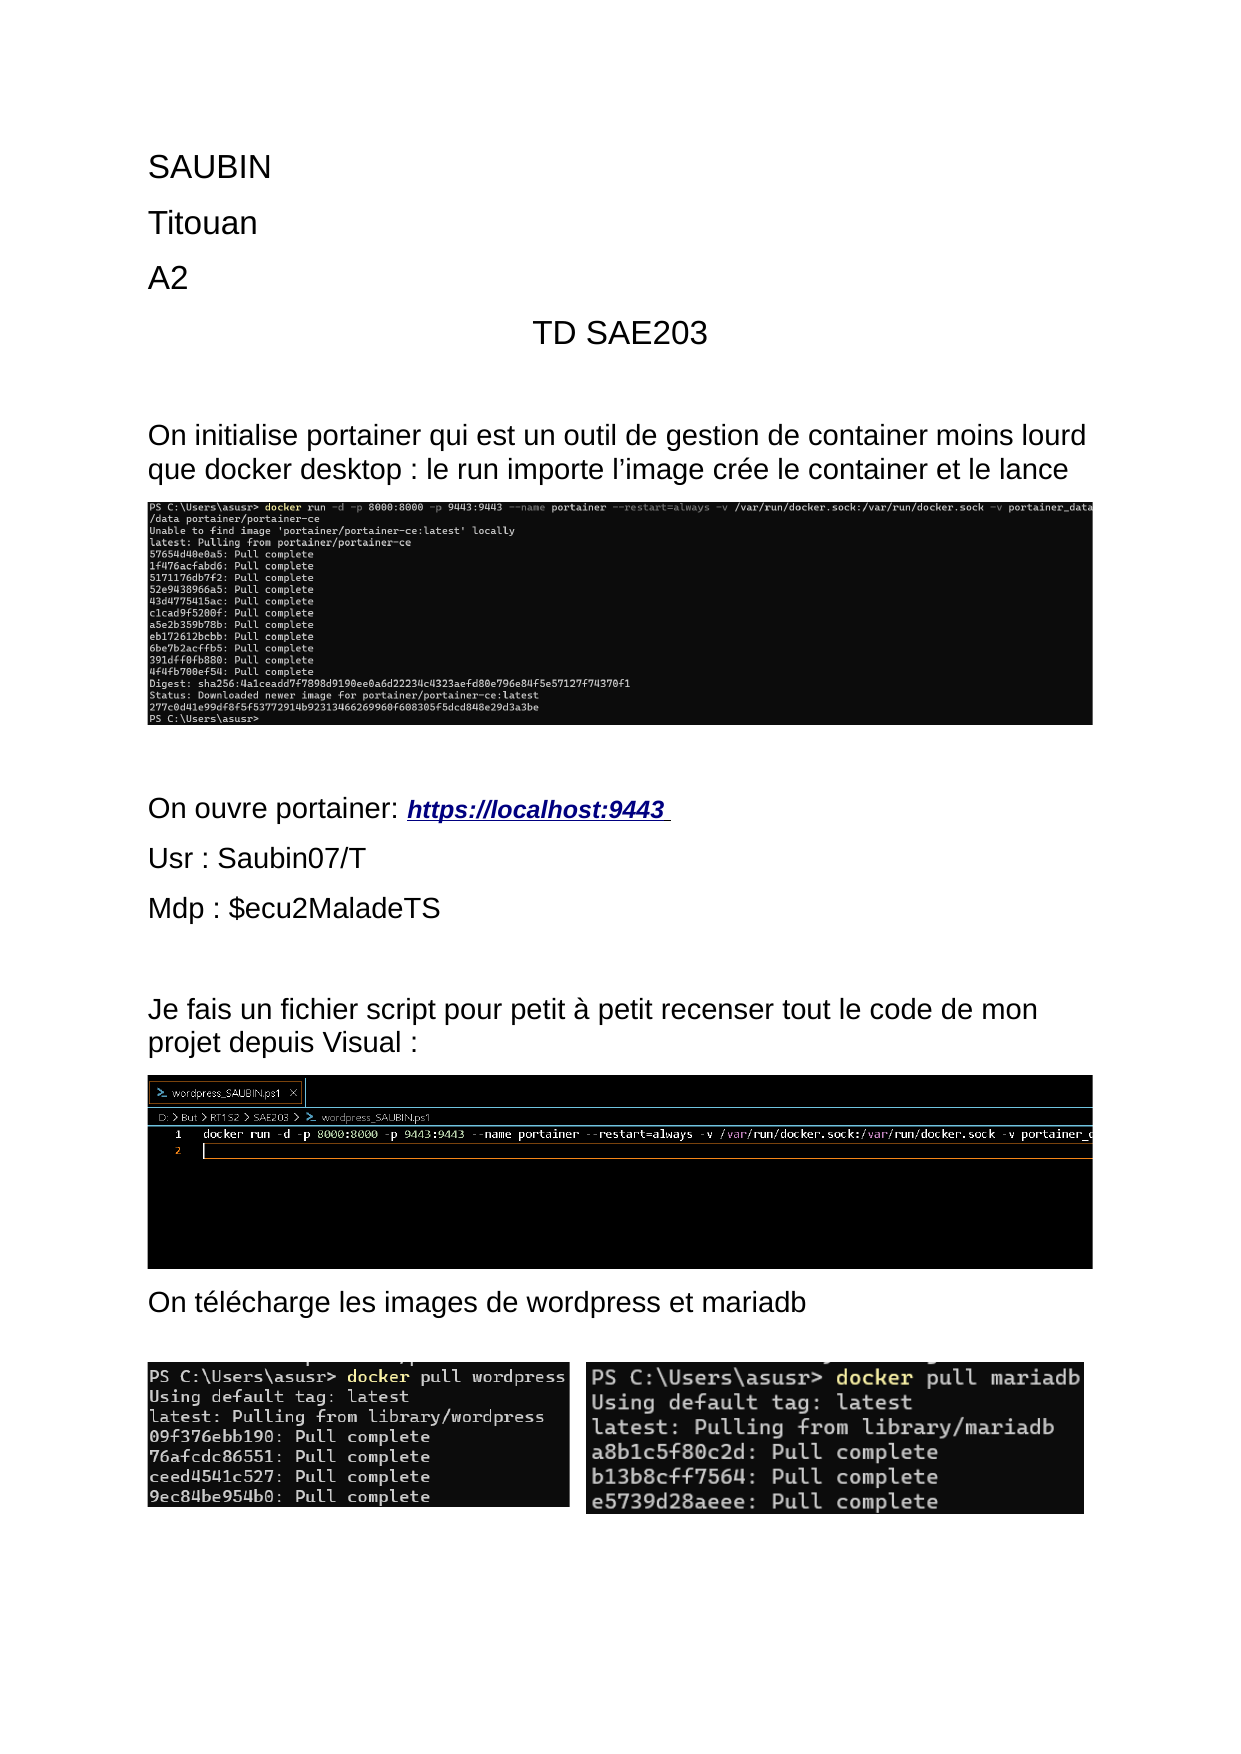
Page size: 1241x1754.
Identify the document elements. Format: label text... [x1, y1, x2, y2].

text On télécharge les images de wordpress et mariadb [148, 1285, 1093, 1319]
text SAUBIN [148, 148, 1093, 186]
text Mdp : $ecu2MaladeTS [148, 891, 1093, 925]
text On ouvre portainer: https://localhost:9443 [148, 791, 1093, 824]
text A2 [148, 258, 1093, 296]
text Usr : Saubin07/T [148, 841, 1093, 875]
text On initialise portainer qui est un outil de gestion de container moins lourd que docker desktop : le run importe l’image crée le container et le lance [148, 418, 1093, 485]
text Je fais un fichier script pour petit à petit recenser tout le code de mon projet depuis Visual : [148, 992, 1093, 1059]
text TD SAE203 [148, 313, 1093, 351]
text Titouan [148, 203, 1093, 241]
